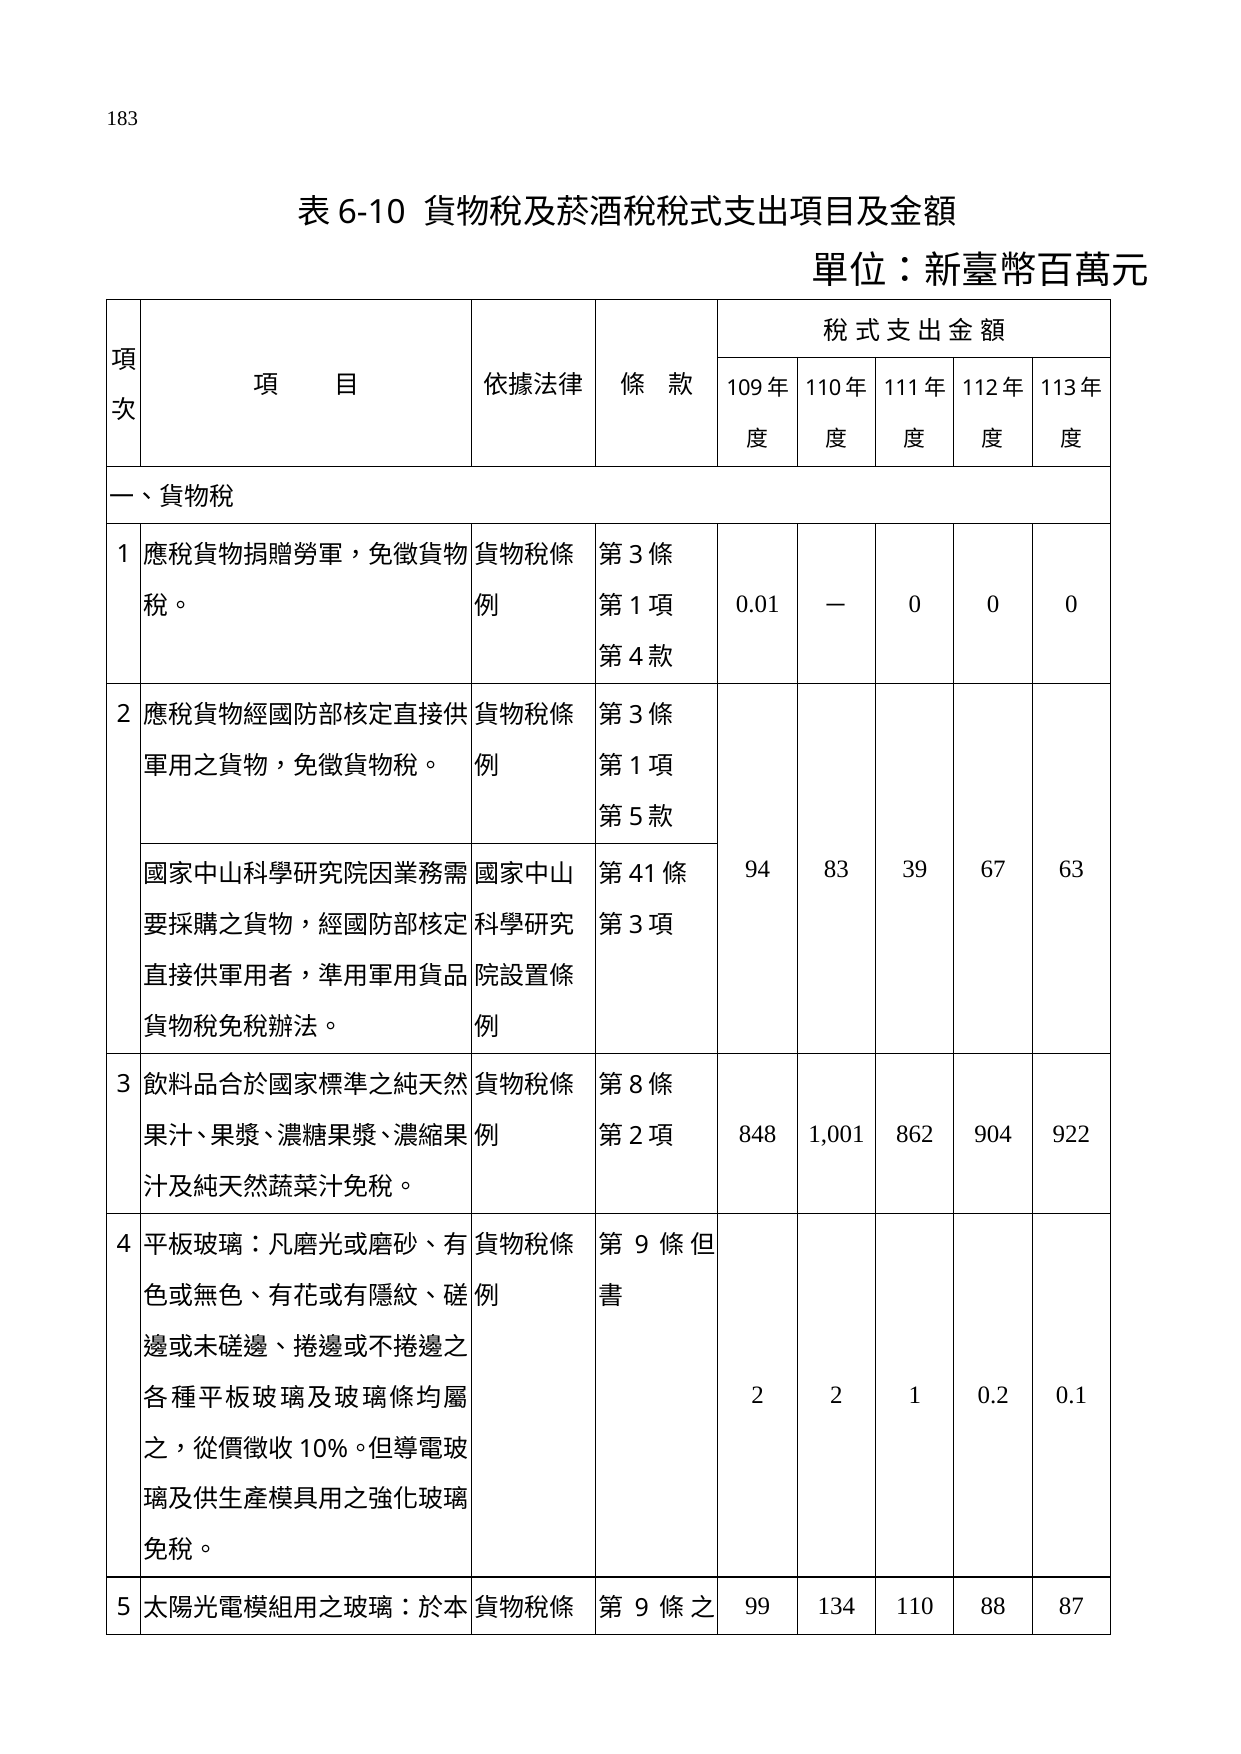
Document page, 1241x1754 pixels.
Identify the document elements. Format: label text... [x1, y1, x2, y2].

table_cell 貨物稅條例 [472, 684, 595, 843]
table_cell 110 [876, 1578, 953, 1634]
table_cell 134 [798, 1578, 875, 1634]
table_cell 貨物稅條 [472, 1578, 595, 1634]
table_cell 2 [718, 1214, 797, 1576]
table_cell 第8條 第2項 [596, 1054, 717, 1213]
table_cell 94 [718, 684, 797, 1053]
table_cell 貨物稅條例 [472, 524, 595, 683]
table_cell 0.1 [1033, 1214, 1110, 1576]
text 單位：新臺幣百萬元 [106, 240, 1149, 294]
table_cell 1 [876, 1214, 953, 1576]
table_cell 67 [954, 684, 1032, 1053]
table_cell 太陽光電模組用之玻璃：於本 [141, 1578, 471, 1634]
table_cell 0 [954, 524, 1032, 683]
table_cell 應稅貨物經國防部核定直接供軍用之貨物，免徵貨物稅。 [141, 684, 471, 843]
table_cell 貨物稅條例 [472, 1214, 595, 1576]
table_cell 862 [876, 1054, 953, 1213]
table_cell 0.01 [718, 524, 797, 683]
text 表6-10 貨物稅及菸酒稅稅式支出項目及金額 [106, 184, 1148, 235]
table_cell 第9條但書 [596, 1214, 717, 1576]
table_cell 1 [107, 524, 140, 683]
table_cell 0.2 [954, 1214, 1032, 1576]
table_cell 110年度 [798, 358, 875, 466]
table_cell 111年度 [876, 358, 953, 466]
table_header 稅 式 支 出 金 額 [718, 300, 1110, 357]
table_cell 109年度 [718, 358, 797, 466]
table_cell 0 [876, 524, 953, 683]
table_cell 922 [1033, 1054, 1110, 1213]
table_cell 0 [1033, 524, 1110, 683]
table_cell 1,001 [798, 1054, 875, 1213]
table_cell 2 [798, 1214, 875, 1576]
table_cell 99 [718, 1578, 797, 1634]
table_cell 第3條 第1項 第5款 [596, 684, 717, 843]
table_header 項 目 [141, 300, 471, 466]
table_cell 第9條之 [596, 1578, 717, 1634]
table_cell 63 [1033, 684, 1110, 1053]
table_cell 4 [107, 1214, 140, 1576]
table_cell 88 [954, 1578, 1032, 1634]
table_cell 848 [718, 1054, 797, 1213]
table_cell 2 [107, 684, 140, 1053]
table_cell 平板玻璃：凡磨光或磨砂、有色或無色、有花或有隱紋、磋邊或未磋邊、捲邊或不捲邊之各種平板玻璃及玻璃條均屬之，從價徵收10%。但導電玻璃及供生產模具用之強化玻璃免稅。 [141, 1214, 471, 1576]
table_header 條 款 [596, 300, 717, 466]
table_cell 第3條 第1項 第4款 [596, 524, 717, 683]
table_cell 904 [954, 1054, 1032, 1213]
table_cell 83 [798, 684, 875, 1053]
table_cell 國家中山科學研究院設置條例 [472, 844, 595, 1053]
table_cell － [798, 524, 875, 683]
table_cell 飲料品合於國家標準之純天然果汁、果漿、濃糖果漿、濃縮果汁及純天然蔬菜汁免稅。 [141, 1054, 471, 1213]
table_cell 一、貨物稅 [107, 467, 1110, 523]
table_cell 87 [1033, 1578, 1110, 1634]
table_header 項次 [107, 300, 140, 466]
table_cell 5 [107, 1578, 140, 1634]
table_cell 39 [876, 684, 953, 1053]
table_cell 113年度 [1033, 358, 1110, 466]
table_header 依據法律 [472, 300, 595, 466]
table_cell 3 [107, 1054, 140, 1213]
table_cell 國家中山科學研究院因業務需要採購之貨物，經國防部核定直接供軍用者，準用軍用貨品貨物稅免稅辦法。 [141, 844, 471, 1053]
table_cell 應稅貨物捐贈勞軍，免徵貨物稅。 [141, 524, 471, 683]
table_cell 第41條 第3項 [596, 844, 717, 1053]
table_cell 112年度 [954, 358, 1032, 466]
table_cell 貨物稅條例 [472, 1054, 595, 1213]
